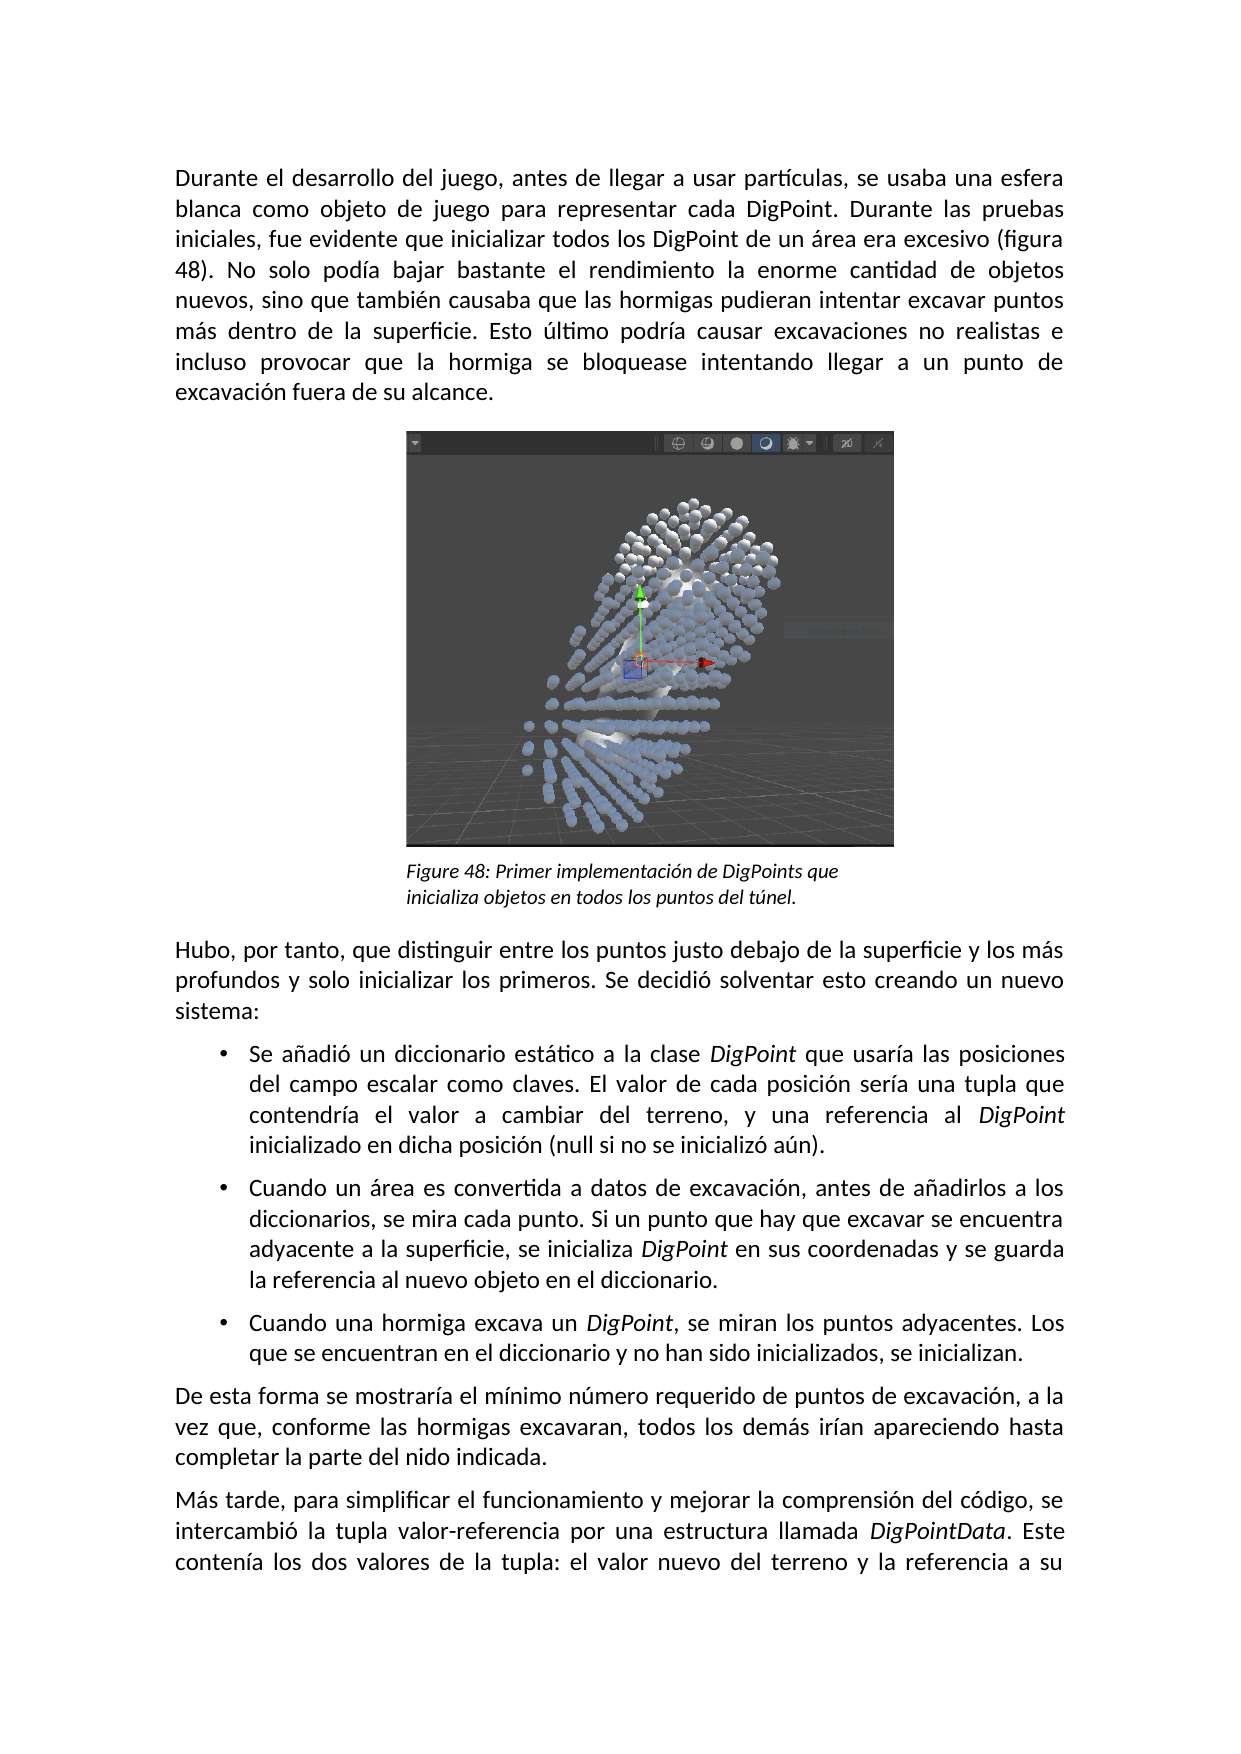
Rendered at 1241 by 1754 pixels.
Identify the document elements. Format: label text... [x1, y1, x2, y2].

text Durante el desarrollo del juego, antes de llegar a usar partículas, se usaba una esfera blanca como objeto de juego para representar cada DigPoint. Durante las pruebas iniciales, fue evidente que inicializar todos los DigPoint de un área era excesivo (figura 48). No solo podía bajar bastante el rendimiento la enorme cantidad de objetos nuevos, sino que también causaba que las hormigas pudieran intentar excavar puntos más dentro de la superficie. Esto último podría causar excavaciones no realistas e incluso provocar que la hormiga se bloquease intentando llegar a un punto de excavación fuera de su alcance. [175, 162, 1065, 407]
list Se añadió un diccionario estático a la clase DigPoint que usaría las posiciones del campo escalar como claves. El valor de cada posición sería una tupla que contendría el valor a cambiar del terreno, y una referencia al DigPoint inicializado en dicha posición (null si no se inicializó aún). [219, 1038, 1065, 1160]
text Hubo, por tanto, que distinguir entre los puntos justo debajo de la superficie y los más profundos y solo inicializar los primeros. Se decidió solventar esto creando un nuevo sistema: [175, 419, 1065, 1025]
text Más tarde, para simplificar el funcionamiento y mejorar la comprensión del código, se intercambió la tupla valor-referencia por una estructura llamada DigPointData. Este contenía los dos valores de la tupla: el valor nuevo del terreno y la referencia a su [175, 1484, 1065, 1576]
list Cuando un área es convertida a datos de excavación, antes de añadirlos a los diccionarios, se mira cada punto. Si un punto que hay que excavar se encuentra adyacente a la superficie, se inicializa DigPoint en sus coordenadas y se guarda la referencia al nuevo objeto en el diccionario. [219, 1172, 1065, 1294]
picture [406, 431, 894, 847]
text De esta forma se mostraría el mínimo número requerido de puntos de excavación, a la vez que, conforme las hormigas excavaran, todos los demás irían apareciendo hasta completar la parte del nido indicada. [175, 1381, 1065, 1472]
list Cuando una hormiga excava un DigPoint, se miran los puntos adyacentes. Los que se encuentran en el diccionario y no han sido inicializados, se inicializan. [219, 1307, 1065, 1368]
text Figure 48: Primer implementación de DigPoints que inicializa objetos en todos los puntos del túnel. [406, 847, 894, 909]
